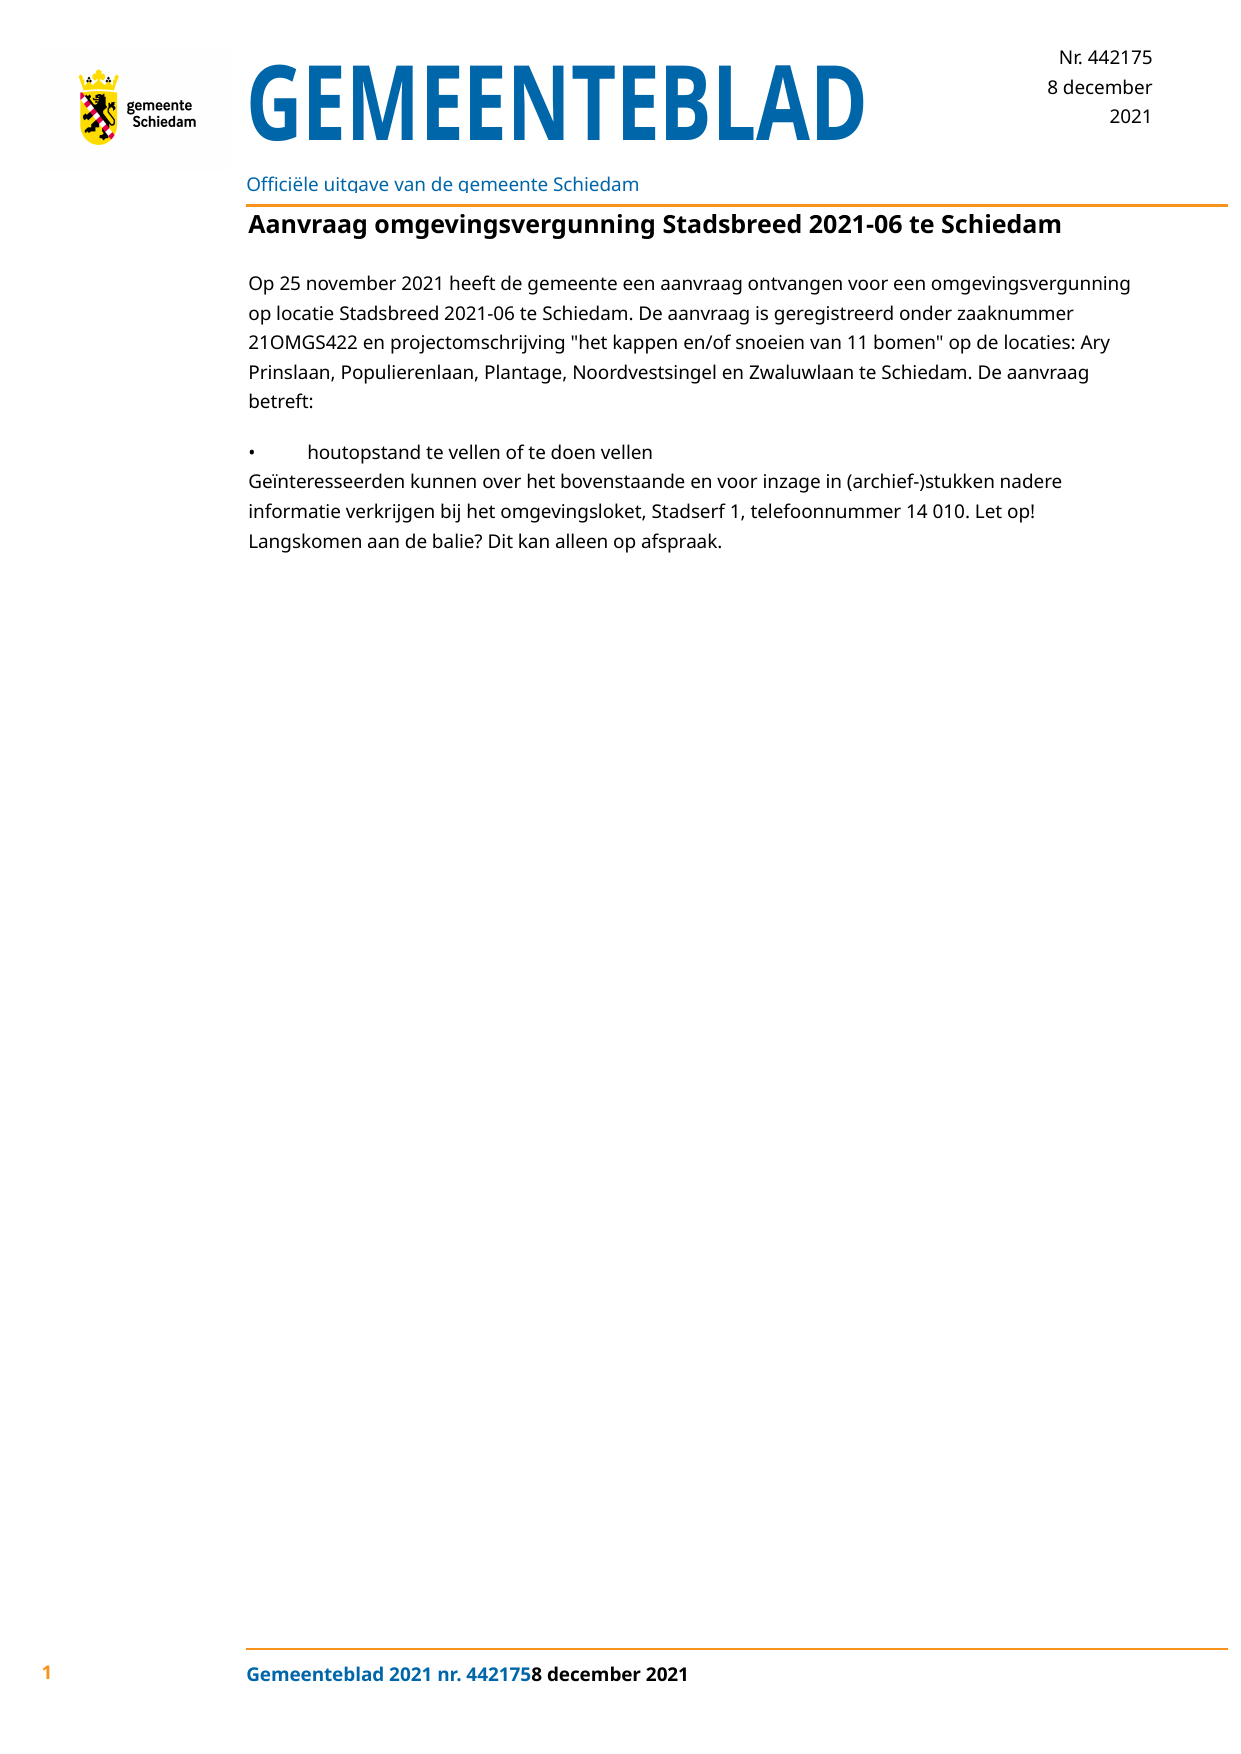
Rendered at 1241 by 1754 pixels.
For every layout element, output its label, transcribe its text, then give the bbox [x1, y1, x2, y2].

picture [41, 47, 231, 172]
list houtopstand te vellen of te doen vellen [248, 439, 1152, 465]
text Geïnteresseerden kunnen over het bovenstaande en voor inzage in (archief-)stukken nadere informatie verkrijgen bij het omgevingsloket, Stadserf 1, telefoonnummer 14 010. Let op! Langskomen aan de balie? Dit kan alleen op afspraak. [248, 469, 1152, 553]
text Aanvraag omgevingsvergunning Stadsbreed 2021-06 te Schiedam [248, 207, 1152, 241]
text Op 25 november 2021 heeft de gemeente een aanvraag ontvangen voor een omgevingsvergunning op locatie Stadsbreed 2021-06 te Schiedam. De aanvraag is geregistreerd onder zaaknummer 21OMGS422 en projectomschrijving "het kappen en/of snoeien van 11 bomen" op de locaties: Ary Prinslaan, Populierenlaan, Plantage, Noordvestsingel en Zwaluwlaan te Schiedam. De aanvraag betreft: [248, 270, 1152, 414]
